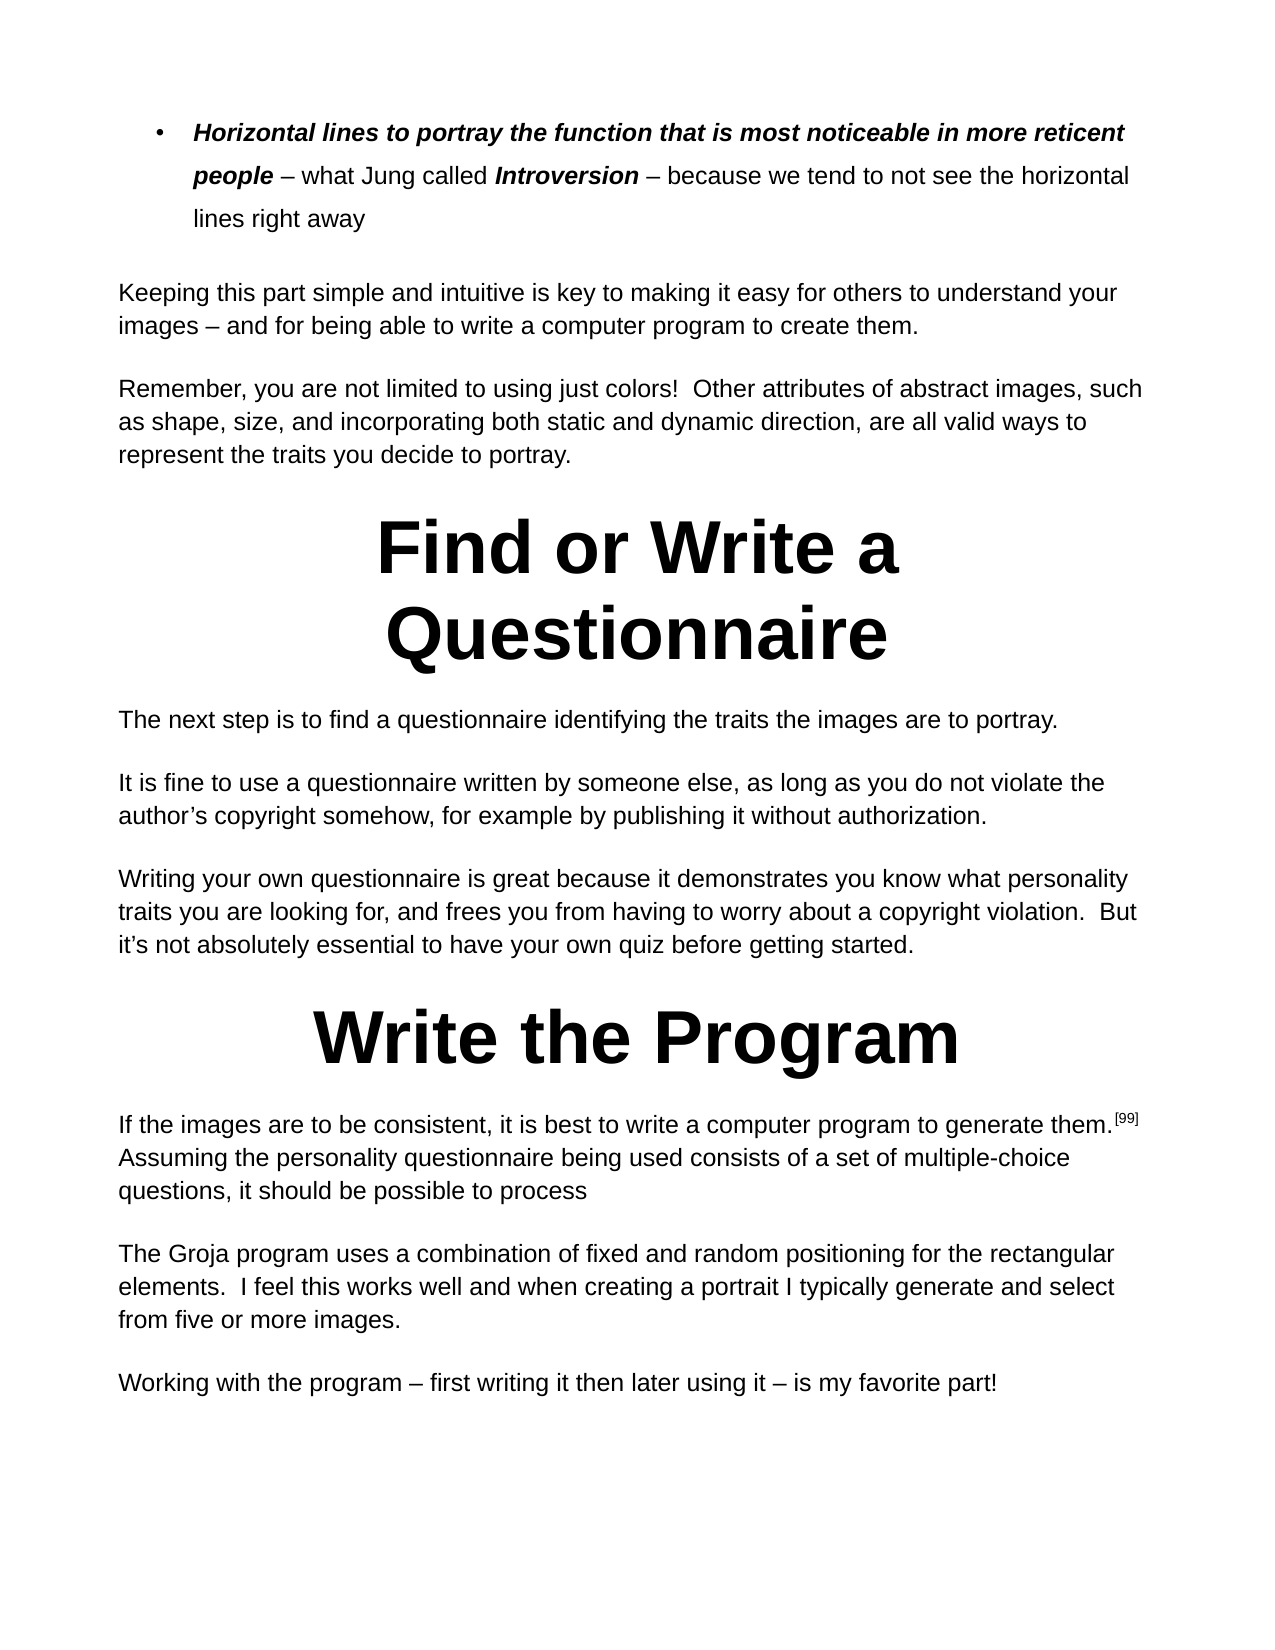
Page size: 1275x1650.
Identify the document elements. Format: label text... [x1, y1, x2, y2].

text Working with the program – first writing it then later using it – is my favorite part! [118, 1368, 1157, 1396]
text It is fine to use a questionnaire written by someone else, as long as you do not violate the author’s copyright somehow, for example by publishing it without authorization. [118, 768, 1157, 830]
text Remember, you are not limited to using just colors! Other attributes of abstract images, such as shape, size, and incorporating both static and dynamic direction, are all valid ways to represent the traits you decide to portray. [118, 374, 1157, 468]
subtitle Write the Program [118, 993, 1157, 1079]
subtitle Find or Write a Questionnaire [118, 503, 1157, 675]
text Keeping this part simple and intuitive is key to making it easy for others to understand your images – and for being able to write a computer program to create them. [118, 278, 1157, 339]
text Writing your own questionnaire is great because it demonstrates you know what personality traits you are looking for, and frees you from having to worry about a copyright violation. But it’s not absolutely essential to have your own quiz before getting started. [118, 864, 1157, 959]
text If the images are to be consistent, it is best to write a computer program to generate them.[99] Assuming the personality questionnaire being used consists of a set of multiple-choice questions, it should be possible to process [118, 1109, 1157, 1204]
list Horizontal lines to portray the function that is most noticeable in more reticent people – what Jung called Introversion – because we tend to not see the horizontal lines right away [156, 118, 1157, 233]
text The next step is to find a questionnaire identifying the traits the images are to portray. [118, 705, 1157, 734]
text The Groja program uses a combination of fixed and random positioning for the rectangular elements. I feel this works well and when creating a portrait I typically generate and select from five or more images. [118, 1239, 1157, 1333]
